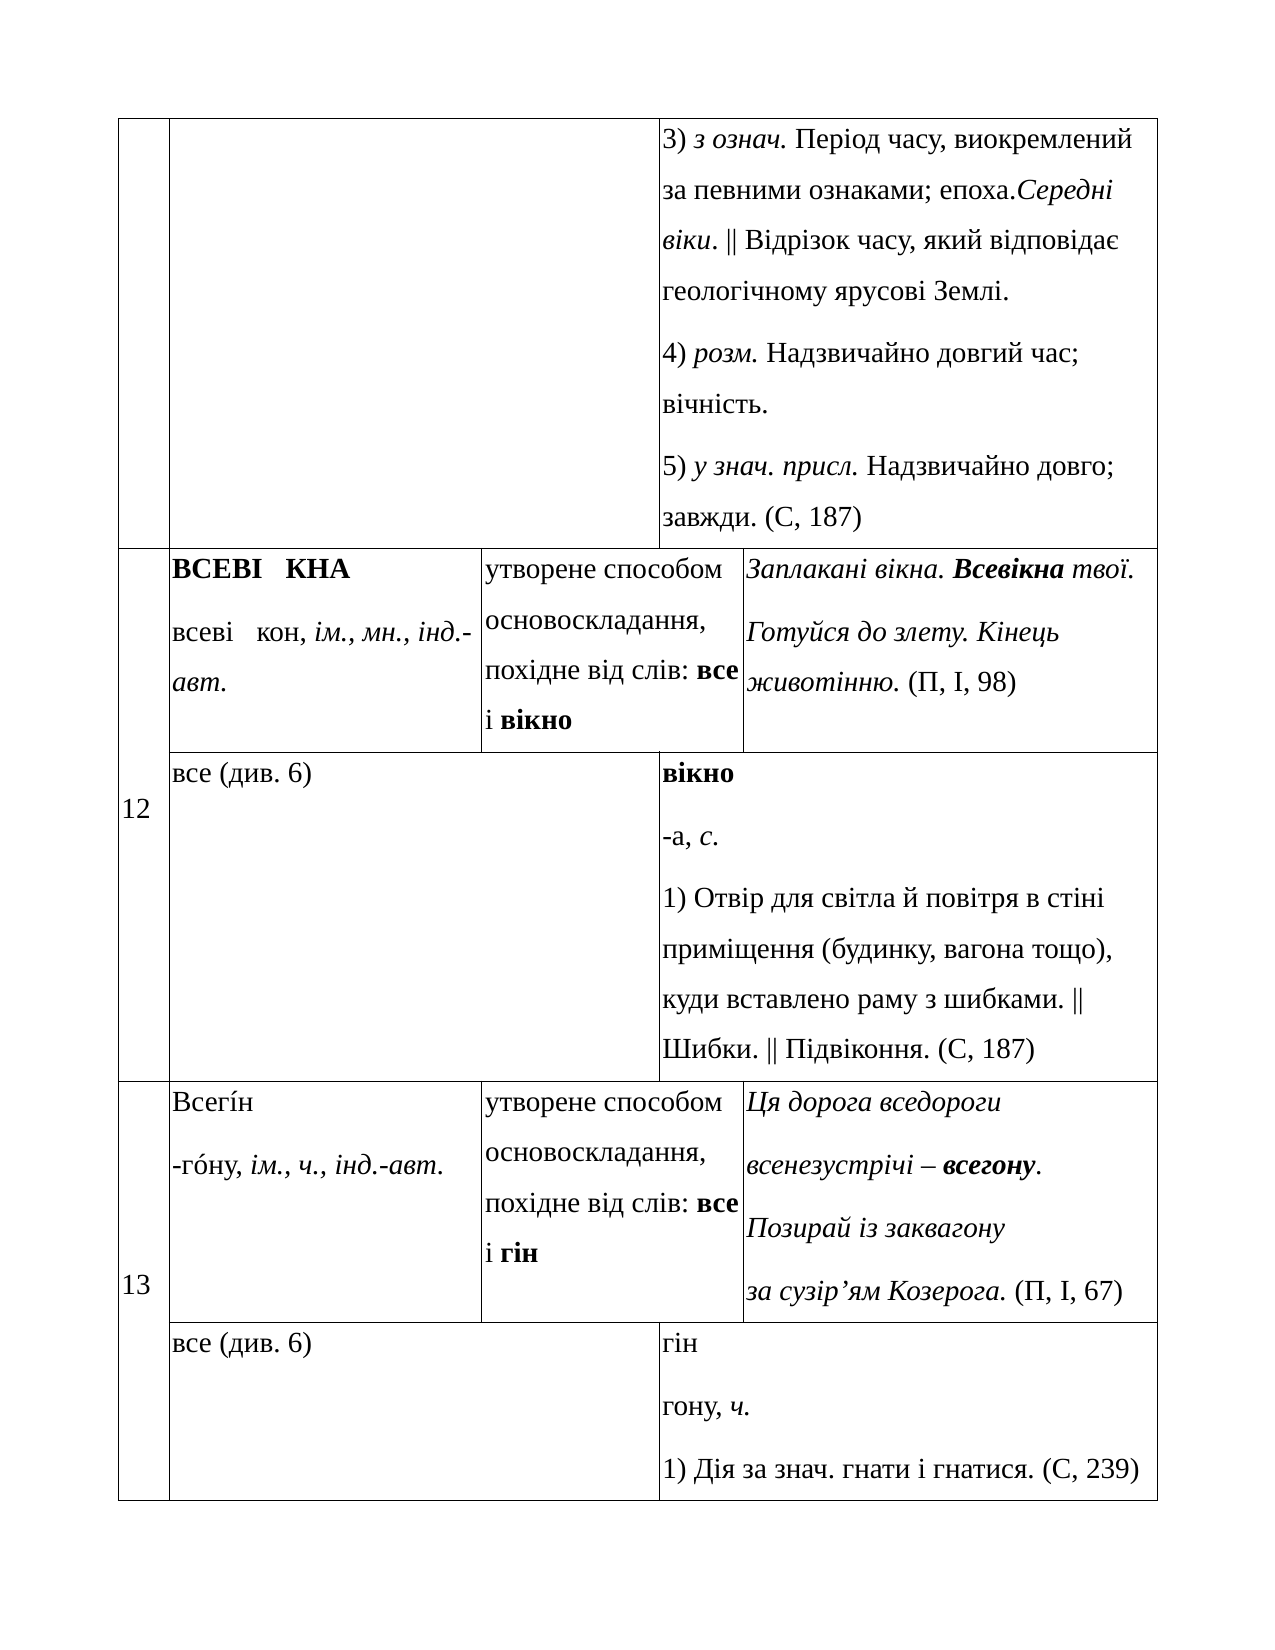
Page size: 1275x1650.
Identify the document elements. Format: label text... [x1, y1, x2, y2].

table_cell [119, 119, 169, 548]
table_cell 3) з означ. Період часу, виокремлений за певними ознаками; епоха.Середні віки. || Відрізок часу, який відповідає геологічному ярусові Землі. 4) розм. Надзвичайно довгий час; вічність. 5) у знач. присл. Надзвичайно довго; завжди. (С, 187) [660, 119, 1157, 548]
table_cell гін гону, ч. 1) Дія за знач. гнати і гнатися. (С, 239) [660, 1323, 1157, 1500]
table_cell [170, 119, 659, 548]
table_cell утворене способом основоскладання, похідне від слів: все і вікно [482, 549, 743, 751]
table_cell вікно -а, с. 1) Отвір для світла й повітря в стіні приміщення (будинку, вагона тощо), куди вставлено раму з шибками. || Шибки. || Підвіконня. (С, 187) [660, 753, 1157, 1081]
table_cell все (див. 6) [170, 1323, 659, 1500]
table_cell 13 [119, 1082, 169, 1500]
table_cell утворене способом основоскладання, похідне від слів: все і гін [482, 1082, 743, 1322]
table_cell Ця дорога вседороги всенезустрічі – всегону. Позирай із заквагону за сузір’ям Козерога. (П, І, 67) [744, 1082, 1157, 1322]
table_cell 12 [119, 549, 169, 1081]
table_cell ВсевІкна всевікон, ім., мн., інд.-авт. [170, 549, 481, 751]
table_cell Всегíн -гóну, ім., ч., інд.-авт. [170, 1082, 481, 1322]
table_cell все (див. 6) [170, 753, 659, 1081]
table_cell Заплакані вікна. Всевікна твої. Готуйся до злету. Кінець животінню. (П, І, 98) [744, 549, 1157, 751]
